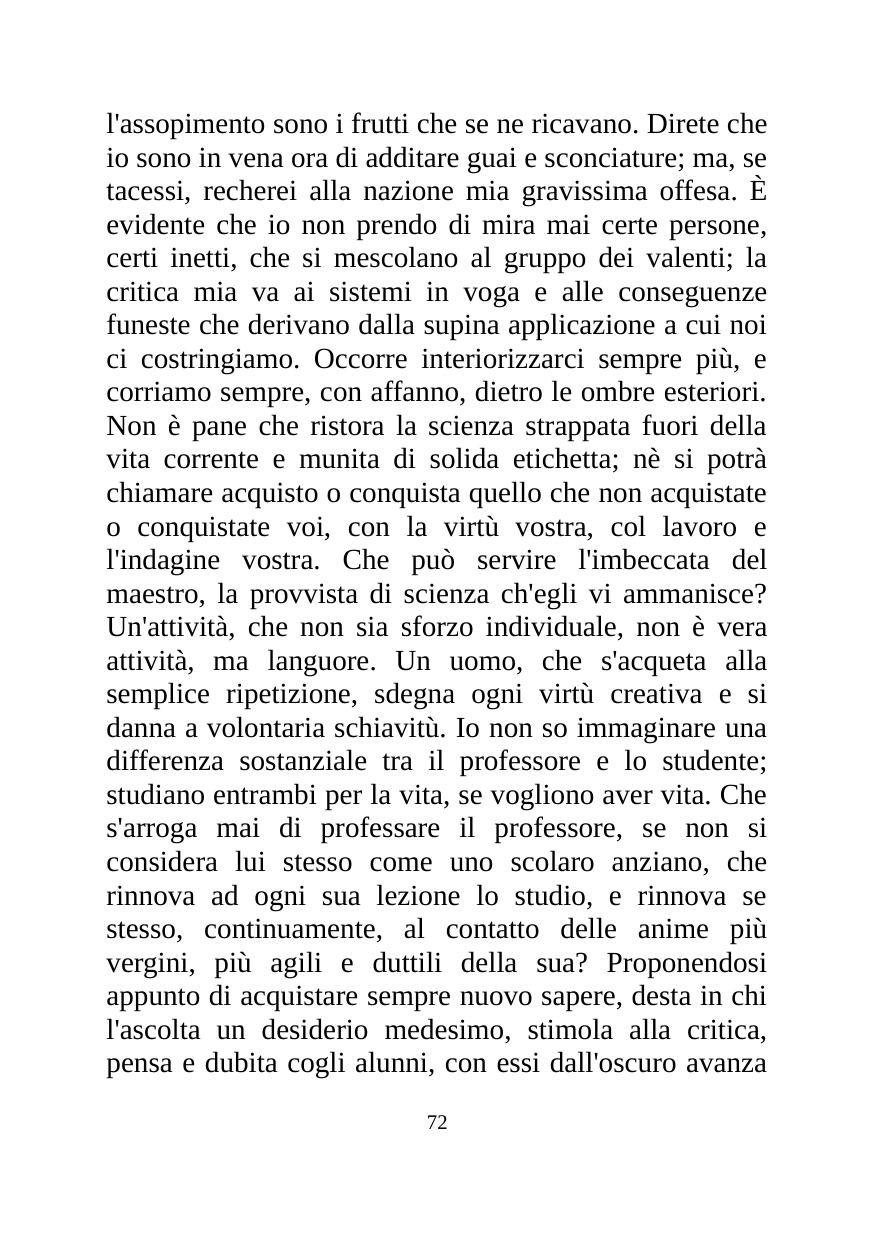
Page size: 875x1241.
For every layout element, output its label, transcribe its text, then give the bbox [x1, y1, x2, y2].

text l'assopimento sono i frutti che se ne ricavano. Direte che io sono in vena ora di additare guai e sconciature; ma, se tacessi, recherei alla nazione mia gravissima offesa. È evidente che io non prendo di mira mai certe persone, certi inetti, che si mescolano al gruppo dei valenti; la critica mia va ai sistemi in voga e alle conseguenze funeste che derivano dalla supina applicazione a cui noi ci costringiamo. Occorre interiorizzarci sempre più, e corriamo sempre, con affanno, dietro le ombre esteriori. Non è pane che ristora la scienza strappata fuori della vita corrente e munita di solida etichetta; nè si potrà chiamare acquisto o conquista quello che non acquistate o conquistate voi, con la virtù vostra, col lavoro e l'indagine vostra. Che può servire l'imbeccata del maestro, la provvista di scienza ch'egli vi ammanisce? Un'attività, che non sia sforzo individuale, non è vera attività, ma languore. Un uomo, che s'acqueta alla semplice ripetizione, sdegna ogni virtù creativa e si danna a volontaria schiavitù. Io non so immaginare una differenza sostanziale tra il professore e lo studente; studiano entrambi per la vita, se vogliono aver vita. Che s'arroga mai di professare il professore, se non si considera lui stesso come uno scolaro anziano, che rinnova ad ogni sua lezione lo studio, e rinnova se stesso, continuamente, al contatto delle anime più vergini, più agili e duttili della sua? Proponendosi appunto di acquistare sempre nuovo sapere, desta in chi l'ascolta un desiderio medesimo, stimola alla critica, pensa e dubita cogli alunni, con essi dall'oscuro avanza [106, 106, 768, 1079]
